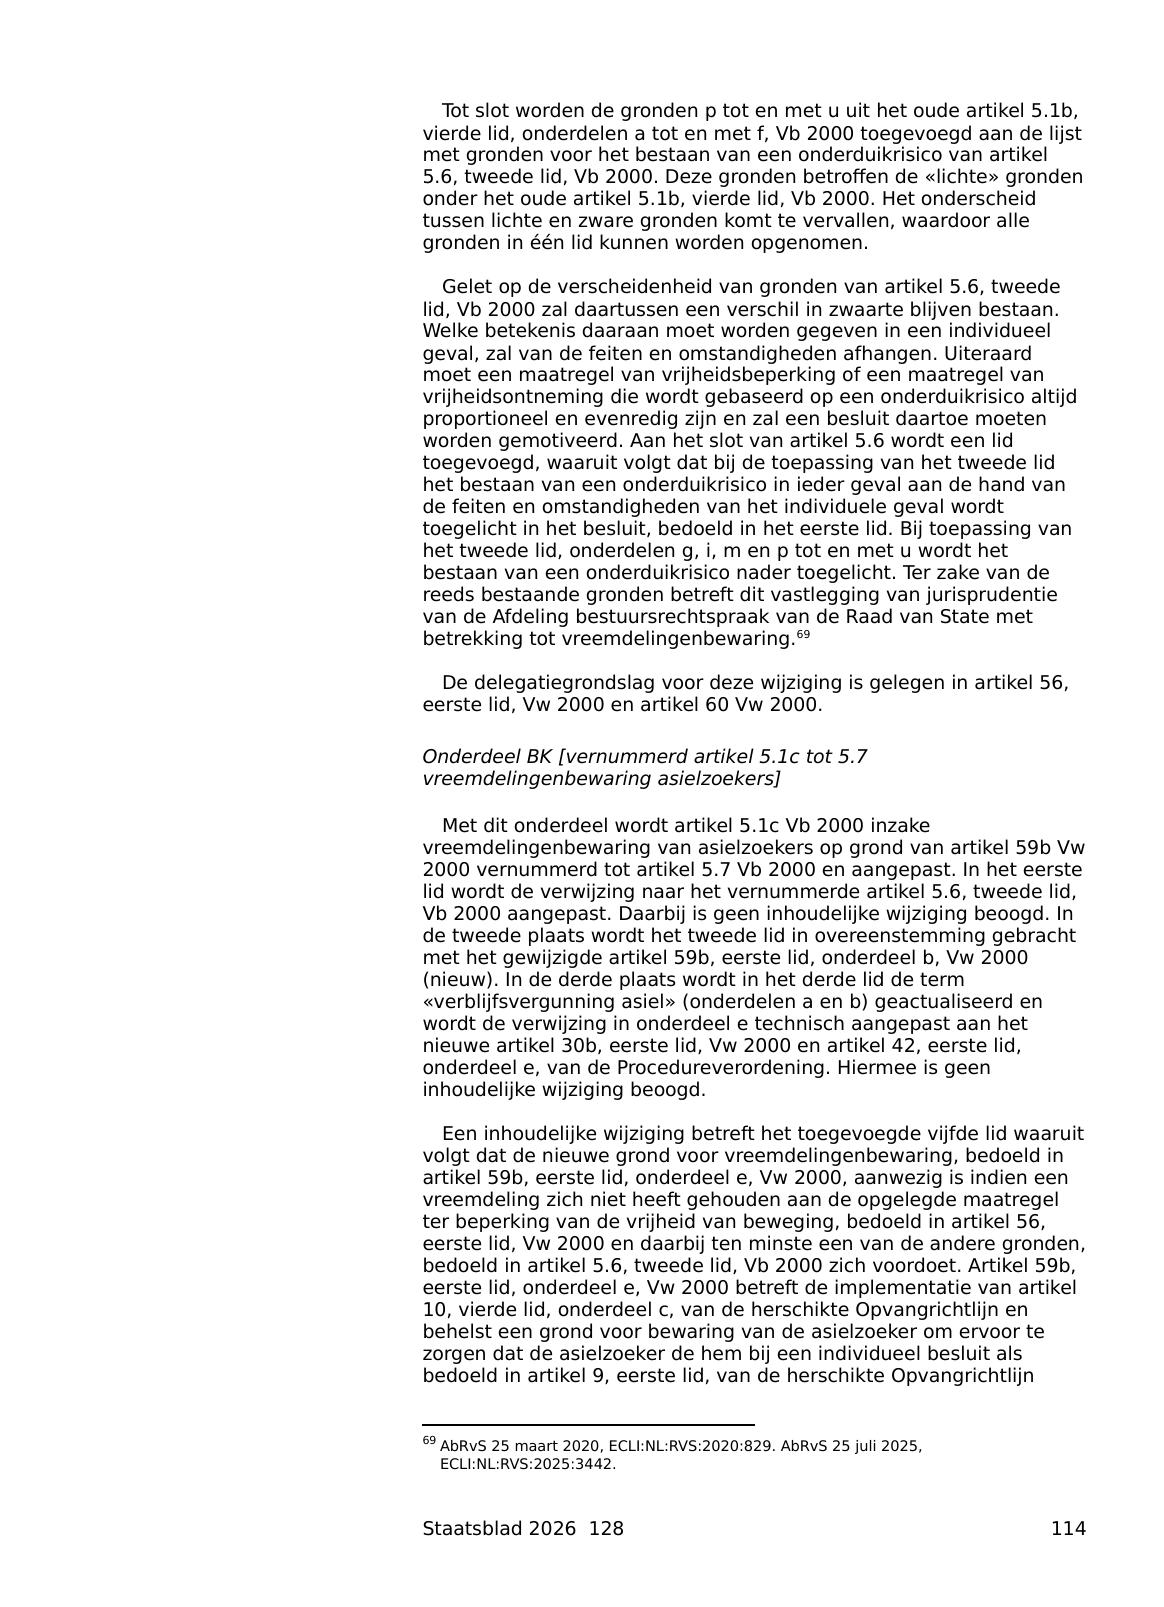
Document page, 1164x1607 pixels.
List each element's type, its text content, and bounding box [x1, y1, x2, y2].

text Gelet op de verscheidenheid van gronden van artikel 5.6, tweede lid, Vb 2000 zal daartussen een verschil in zwaarte blijven bestaan. Welke betekenis daaraan moet worden gegeven in een individueel geval, zal van de feiten en omstandigheden afhangen. Uiteraard moet een maatregel van vrijheidsbeperking of een maatregel van vrijheidsontneming die wordt gebaseerd op een onderduikrisico altijd proportioneel en evenredig zijn en zal een besluit daartoe moeten worden gemotiveerd. Aan het slot van artikel 5.6 wordt een lid toegevoegd, waaruit volgt dat bij de toepassing van het tweede lid het bestaan van een onderduikrisico in ieder geval aan de hand van de feiten en omstandigheden van het individuele geval wordt toegelicht in het besluit, bedoeld in het eerste lid. Bij toepassing van het tweede lid, onderdelen g, i, m en p tot en met u wordt het bestaan van een onderduikrisico nader toegelicht. Ter zake van de reeds bestaande gronden betreft dit vastlegging van jurisprudentie van de Afdeling bestuursrechtspraak van de Raad van State met betrekking tot vreemdelingenbewaring. [422, 276, 1087, 650]
text Met dit onderdeel wordt artikel 5.1c Vb 2000 inzake vreemdelingenbewaring van asielzoekers op grond van artikel 59b Vw 2000 vernummerd tot artikel 5.7 Vb 2000 en aangepast. In het eerste lid wordt de verwijzing naar het vernummerde artikel 5.6, tweede lid, Vb 2000 aangepast. Daarbij is geen inhoudelijke wijziging beoogd. In de tweede plaats wordt het tweede lid in overeenstemming gebracht met het gewijzigde artikel 59b, eerste lid, onderdeel b, Vw 2000 (nieuw). In de derde plaats wordt in het derde lid de term «verblijfsvergunning asiel» (onderdelen a en b) geactualiseerd en wordt de verwijzing in onderdeel e technisch aangepast aan het nieuwe artikel 30b, eerste lid, Vw 2000 en artikel 42, eerste lid, onderdeel e, van de Procedureverordening. Hiermee is geen inhoudelijke wijziging beoogd. [422, 815, 1087, 1101]
subtitle Onderdeel BK [vernummerd artikel 5.1c tot 5.7 vreemdelingenbewaring asielzoekers] [422, 746, 1087, 790]
text Tot slot worden de gronden p tot en met u uit het oude artikel 5.1b, vierde lid, onderdelen a tot en met f, Vb 2000 toegevoegd aan de lijst met gronden voor het bestaan van een onderduikrisico van artikel 5.6, tweede lid, Vb 2000. Deze gronden betroffen de «lichte» gronden onder het oude artikel 5.1b, vierde lid, Vb 2000. Het onderscheid tussen lichte en zware gronden komt te vervallen, waardoor alle gronden in één lid kunnen worden opgenomen. [422, 100, 1087, 254]
text AbRvS 25 maart 2020, ECLI:NL:RVS:2020:829. AbRvS 25 juli 2025, ECLI:NL:RVS:2025:3442. [422, 1434, 1087, 1473]
text De delegatiegrondslag voor deze wijziging is gelegen in artikel 56, eerste lid, Vw 2000 en artikel 60 Vw 2000. [422, 672, 1087, 716]
text Een inhoudelijke wijziging betreft het toegevoegde vijfde lid waaruit volgt dat de nieuwe grond voor vreemdelingenbewaring, bedoeld in artikel 59b, eerste lid, onderdeel e, Vw 2000, aanwezig is indien een vreemdeling zich niet heeft gehouden aan de opgelegde maatregel ter beperking van de vrijheid van beweging, bedoeld in artikel 56, eerste lid, Vw 2000 en daarbij ten minste een van de andere gronden, bedoeld in artikel 5.6, tweede lid, Vb 2000 zich voordoet. Artikel 59b, eerste lid, onderdeel e, Vw 2000 betreft de implementatie van artikel 10, vierde lid, onderdeel c, van de herschikte Opvangrichtlijn en behelst een grond voor bewaring van de asielzoeker om ervoor te zorgen dat de asielzoeker de hem bij een individueel besluit als bedoeld in artikel 9, eerste lid, van de herschikte Opvangrichtlijn [422, 1123, 1087, 1387]
